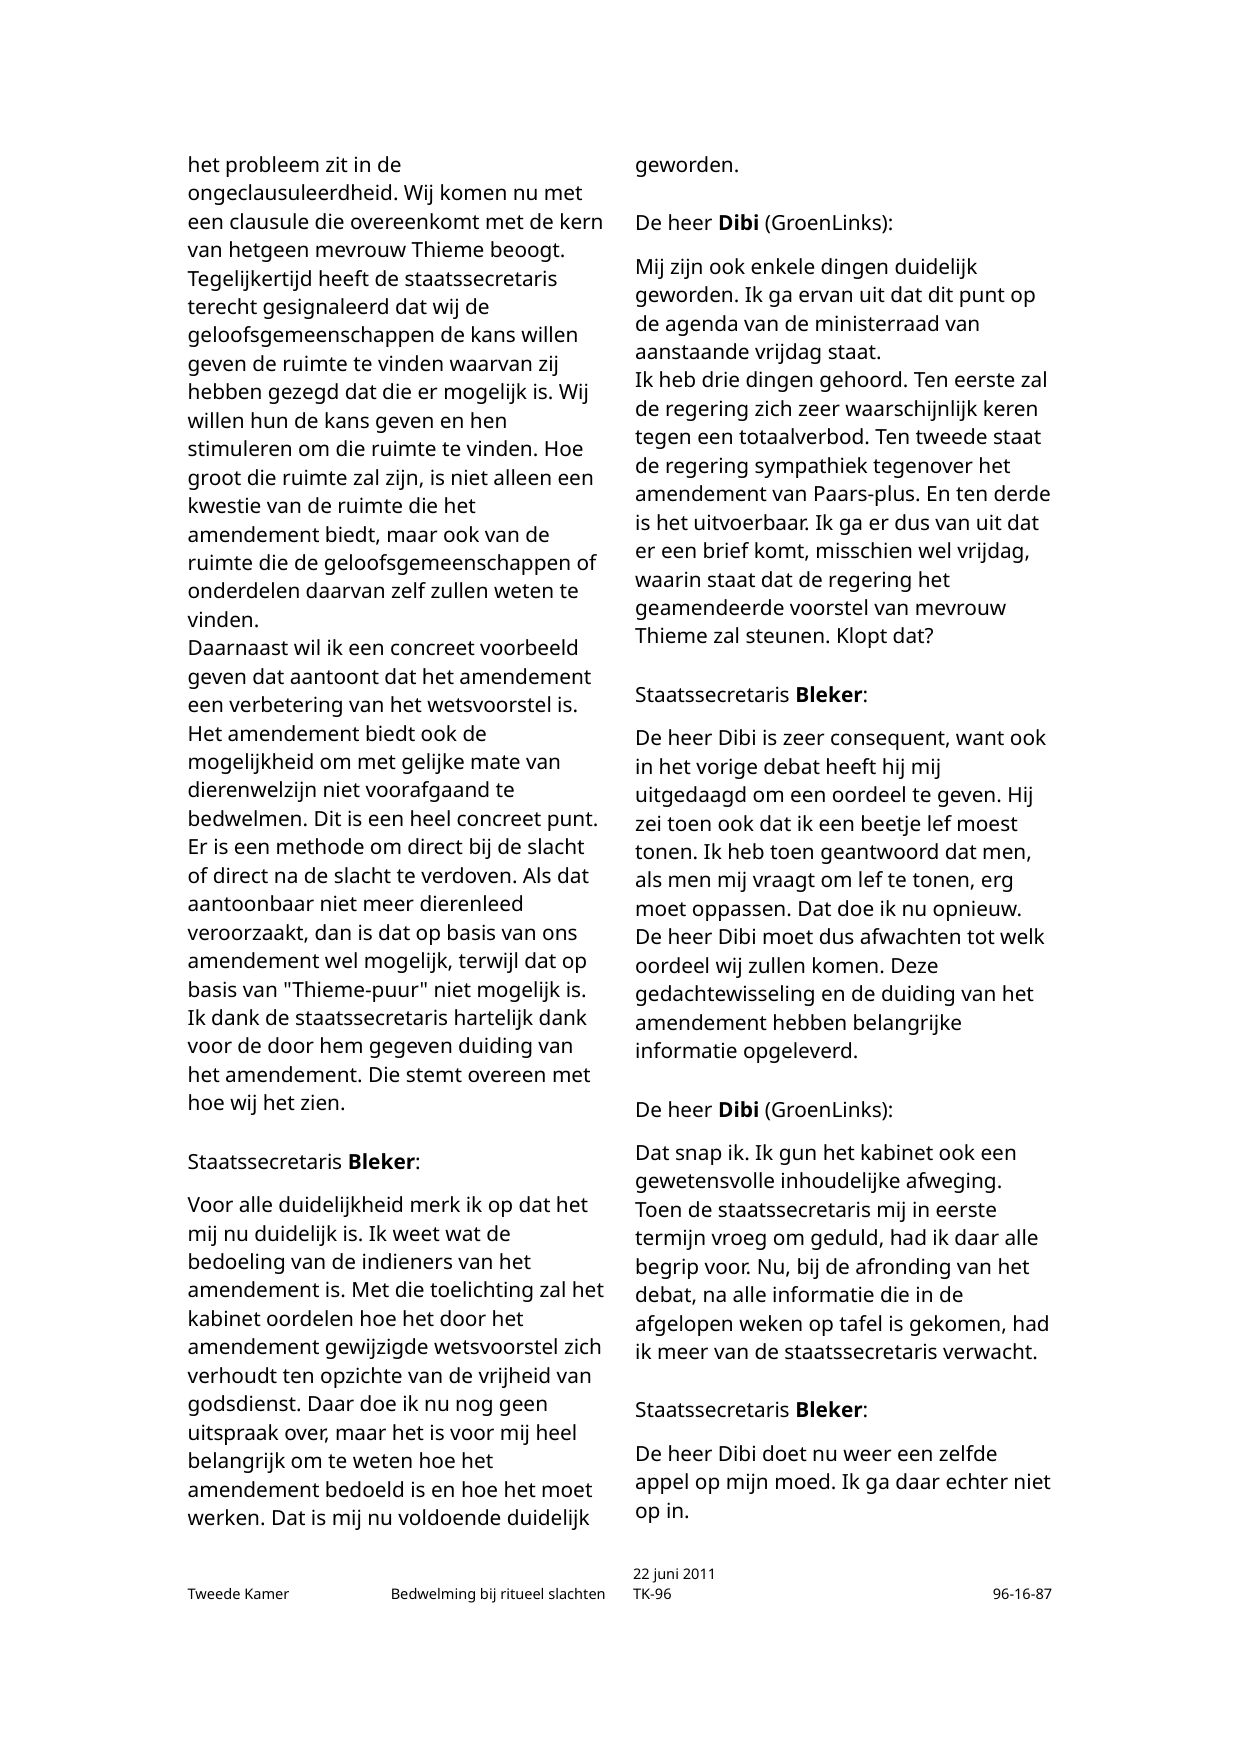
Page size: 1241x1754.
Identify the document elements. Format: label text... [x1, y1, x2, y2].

text Voor alle duidelijkheid merk ik op dat het mij nu duidelijk is. Ik weet wat de bedoeling van de indieners van het amendement is. Met die toelichting zal het kabinet oordelen hoe het door het amendement gewijzigde wetsvoorstel zich verhoudt ten opzichte van de vrijheid van godsdienst. Daar doe ik nu nog geen uitspraak over, maar het is voor mij heel belangrijk om te weten hoe het amendement bedoeld is en hoe het moet werken. Dat is mij nu voldoende duidelijk [187, 1190, 605, 1532]
text Daarnaast wil ik een concreet voorbeeld geven dat aantoont dat het amendement een verbetering van het wetsvoorstel is. Het amendement biedt ook de mogelijkheid om met gelijke mate van dierenwelzijn niet voorafgaand te bedwelmen. Dit is een heel concreet punt. Er is een methode om direct bij de slacht of direct na de slacht te verdoven. Als dat aantoonbaar niet meer dierenleed veroorzaakt, dan is dat op basis van ons amendement wel mogelijk, terwijl dat op basis van "Thieme-puur" niet mogelijk is. Ik dank de staatssecretaris hartelijk dank voor de door hem gegeven duiding van het amendement. Die stemt overeen met hoe wij het zien. [187, 633, 605, 1117]
text Staatssecretaris Bleker: [635, 680, 1053, 708]
text geworden. [635, 150, 1053, 178]
text Ik heb drie dingen gehoord. Ten eerste zal de regering zich zeer waarschijnlijk keren tegen een totaalverbod. Ten tweede staat de regering sympathiek tegenover het amendement van Paars-plus. En ten derde is het uitvoerbaar. Ik ga er dus van uit dat er een brief komt, misschien wel vrijdag, waarin staat dat de regering het geamendeerde voorstel van mevrouw Thieme zal steunen. Klopt dat? [635, 366, 1053, 650]
text Staatssecretaris Bleker: [187, 1147, 605, 1175]
text het probleem zit in de ongeclausuleerdheid. Wij komen nu met een clausule die overeenkomt met de kern van hetgeen mevrouw Thieme beoogt. Tegelijkertijd heeft de staatssecretaris terecht gesignaleerd dat wij de geloofsgemeenschappen de kans willen geven de ruimte te vinden waarvan zij hebben gezegd dat die er mogelijk is. Wij willen hun de kans geven en hen stimuleren om die ruimte te vinden. Hoe groot die ruimte zal zijn, is niet alleen een kwestie van de ruimte die het amendement biedt, maar ook van de ruimte die de geloofsgemeenschappen of onderdelen daarvan zelf zullen weten te vinden. [187, 150, 605, 633]
text Dat snap ik. Ik gun het kabinet ook een gewetensvolle inhoudelijke afweging. Toen de staatssecretaris mij in eerste termijn vroeg om geduld, had ik daar alle begrip voor. Nu, bij de afronding van het debat, na alle informatie die in de afgelopen weken op tafel is gekomen, had ik meer van de staatssecretaris verwacht. [635, 1138, 1053, 1366]
text De heer Dibi is zeer consequent, want ook in het vorige debat heeft hij mij uitgedaagd om een oordeel te geven. Hij zei toen ook dat ik een beetje lef moest tonen. Ik heb toen geantwoord dat men, als men mij vraagt om lef te tonen, erg moet oppassen. Dat doe ik nu opnieuw. De heer Dibi moet dus afwachten tot welk oordeel wij zullen komen. Deze gedachtewisseling en de duiding van het amendement hebben belangrijke informatie opgeleverd. [635, 723, 1053, 1065]
text Staatssecretaris Bleker: [635, 1396, 1053, 1424]
text De heer Dibi doet nu weer een zelfde appel op mijn moed. Ik ga daar echter niet op in. [635, 1439, 1053, 1524]
text De heer Dibi (GroenLinks): [635, 208, 1053, 237]
text Mij zijn ook enkele dingen duidelijk geworden. Ik ga ervan uit dat dit punt op de agenda van de ministerraad van aanstaande vrijdag staat. [635, 252, 1053, 366]
text De heer Dibi (GroenLinks): [635, 1095, 1053, 1123]
